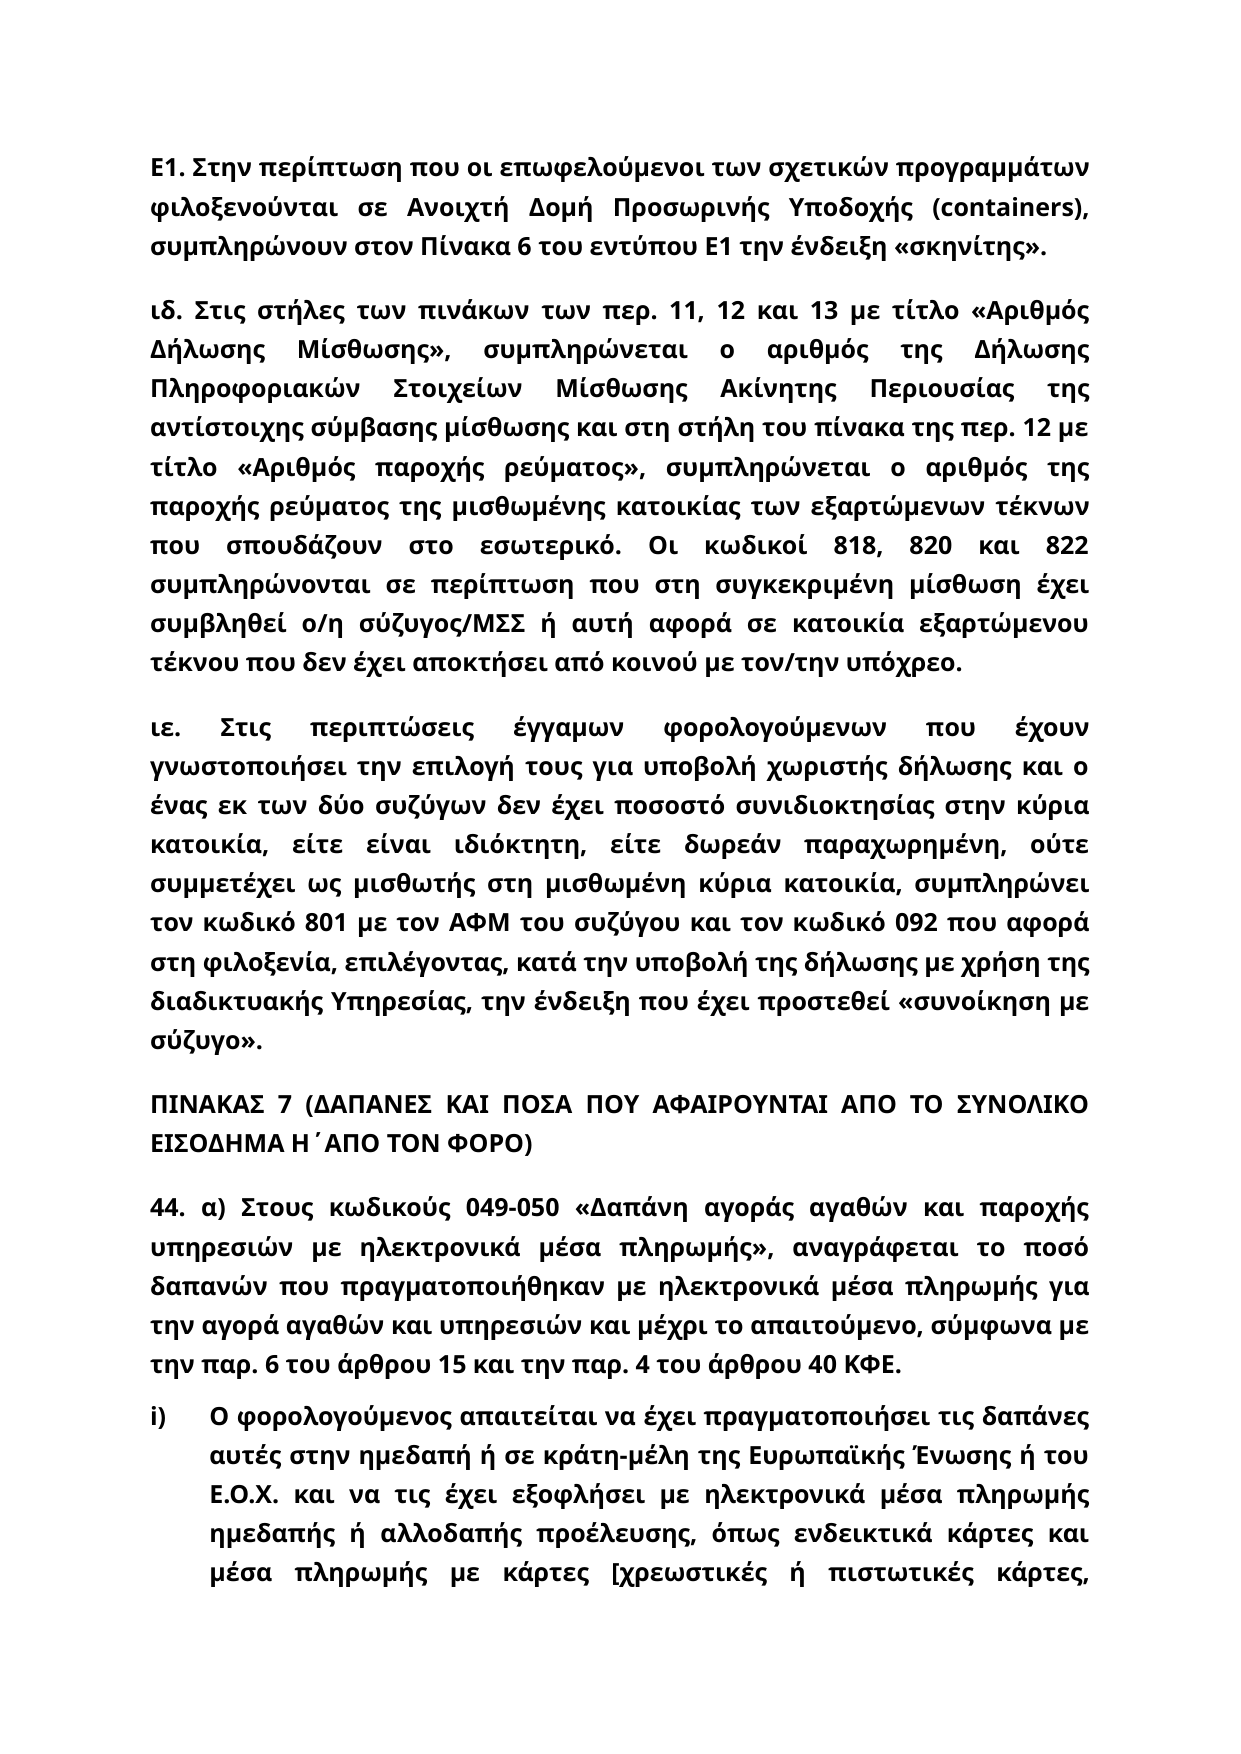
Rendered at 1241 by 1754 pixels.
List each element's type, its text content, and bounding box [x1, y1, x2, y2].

text Ε1. Στην περίπτωση που οι επωφελούμενοι των σχετικών προγραμμάτων φιλοξενούνται σε Ανοιχτή Δομή Προσωρινής Υποδοχής (containers), συμπληρώνουν στον Πίνακα 6 του εντύπου Ε1 την ένδειξη «σκηνίτης». [150, 150, 1090, 262]
text ιε. Στις περιπτώσεις έγγαμων φορολογούμενων που έχουν γνωστοποιήσει την επιλογή τους για υποβολή χωριστής δήλωσης και ο ένας εκ των δύο συζύγων δεν έχει ποσοστό συνιδιοκτησίας στην κύρια κατοικία, είτε είναι ιδιόκτητη, είτε δωρεάν παραχωρημένη, ούτε συμμετέχει ως μισθωτής στη μισθωμένη κύρια κατοικία, συμπληρώνει τον κωδικό 801 με τον ΑΦΜ του συζύγου και τον κωδικό 092 που αφορά στη φιλοξενία, επιλέγοντας, κατά την υποβολή της δήλωσης με χρήση της διαδικτυακής Υπηρεσίας, την ένδειξη που έχει προστεθεί «συνοίκηση με σύζυγο». [150, 709, 1090, 1057]
list i) Ο φορολογούμενος απαιτείται να έχει πραγματοποιήσει τις δαπάνες αυτές στην ημεδαπή ή σε κράτη-μέλη της Ευρωπαϊκής Ένωσης ή του Ε.Ο.Χ. και να τις έχει εξοφλήσει με ηλεκτρονικά μέσα πληρωμής ημεδαπής ή αλλοδαπής προέλευσης, όπως ενδεικτικά κάρτες και μέσα πληρωμής με κάρτες [χρεωστικές ή πιστωτικές κάρτες, [150, 1398, 1090, 1589]
text ιδ. Στις στήλες των πινάκων των περ. 11, 12 και 13 με τίτλο «Αριθμός Δήλωσης Μίσθωσης», συμπληρώνεται ο αριθμός της Δήλωσης Πληροφοριακών Στοιχείων Μίσθωσης Ακίνητης Περιουσίας της αντίστοιχης σύμβασης μίσθωσης και στη στήλη του πίνακα της περ. 12 με τίτλο «Αριθμός παροχής ρεύματος», συμπληρώνεται ο αριθμός της παροχής ρεύματος της μισθωμένης κατοικίας των εξαρτώμενων τέκνων που σπουδάζουν στο εσωτερικό. Οι κωδικοί 818, 820 και 822 συμπληρώνονται σε περίπτωση που στη συγκεκριμένη μίσθωση έχει συμβληθεί ο/η σύζυγος/ΜΣΣ ή αυτή αφορά σε κατοικία εξαρτώμενου τέκνου που δεν έχει αποκτήσει από κοινού με τον/την υπόχρεο. [150, 292, 1090, 679]
text 44. α) Στους κωδικούς 049-050 «Δαπάνη αγοράς αγαθών και παροχής υπηρεσιών με ηλεκτρονικά μέσα πληρωμής», αναγράφεται το ποσό δαπανών που πραγματοποιήθηκαν με ηλεκτρονικά μέσα πληρωμής για την αγορά αγαθών και υπηρεσιών και μέχρι το απαιτούμενο, σύμφωνα με την παρ. 6 του άρθρου 15 και την παρ. 4 του άρθρου 40 ΚΦΕ. [150, 1190, 1090, 1381]
text ΠΙΝΑΚΑΣ 7 (ΔΑΠΑΝΕΣ ΚΑΙ ΠΟΣΑ ΠΟΥ ΑΦΑΙΡΟΥΝΤΑΙ ΑΠΟ ΤΟ ΣΥΝΟΛΙΚΟ ΕΙΣΟΔΗΜΑ Η΄ΑΠΟ ΤΟΝ ΦΟΡΟ) [150, 1087, 1090, 1160]
